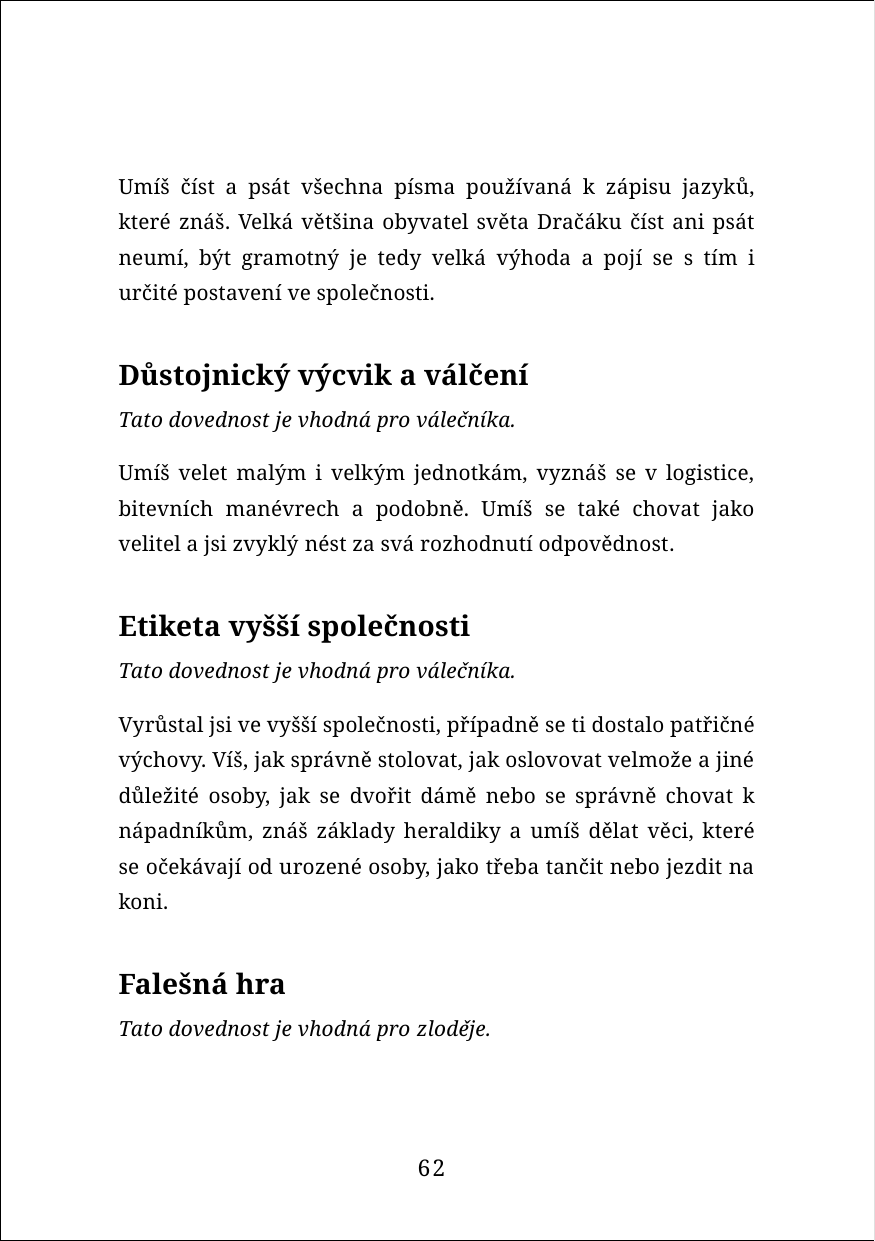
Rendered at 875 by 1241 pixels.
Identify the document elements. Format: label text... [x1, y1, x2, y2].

text Umíš číst a psát všechna písma používaná k zápisu jazyků, které znáš. Velká většina obyvatel světa Dračáku číst ani psát neumí, být gramotný je tedy velká výhoda a pojí se s tím i určité postavení ve společnosti. [118, 172, 756, 307]
subtitle Důstojnický výcvik a válčení [118, 355, 756, 393]
text Tato dovednost je vhodná pro válečníka. [118, 405, 756, 434]
text Tato dovednost je vhodná pro zloděje. [118, 1014, 756, 1043]
subtitle Etiketa vyšší společnosti [118, 606, 756, 645]
text Tato dovednost je vhodná pro válečníka. [118, 657, 756, 685]
text Umíš velet malým i velkým jednotkám, vyznáš se v logistice, bitevních manévrech a podobně. Umíš se také chovat jako velitel a jsi zvyklý nést za svá rozhodnutí odpovědnost. [118, 458, 756, 558]
text Vyrůstal jsi ve vyšší společnosti, případně se ti dostalo patřičné výchovy. Víš, jak správně stolovat, jak oslovovat velmože a jiné důležité osoby, jak se dvořit dámě nebo se správně chovat k nápadníkům, znáš základy heraldiky a umíš dělat věci, které se očekávají od urozené osoby, jako třeba tančit nebo jezdit na koni. [118, 710, 756, 916]
subtitle Falešná hra [118, 964, 756, 1003]
